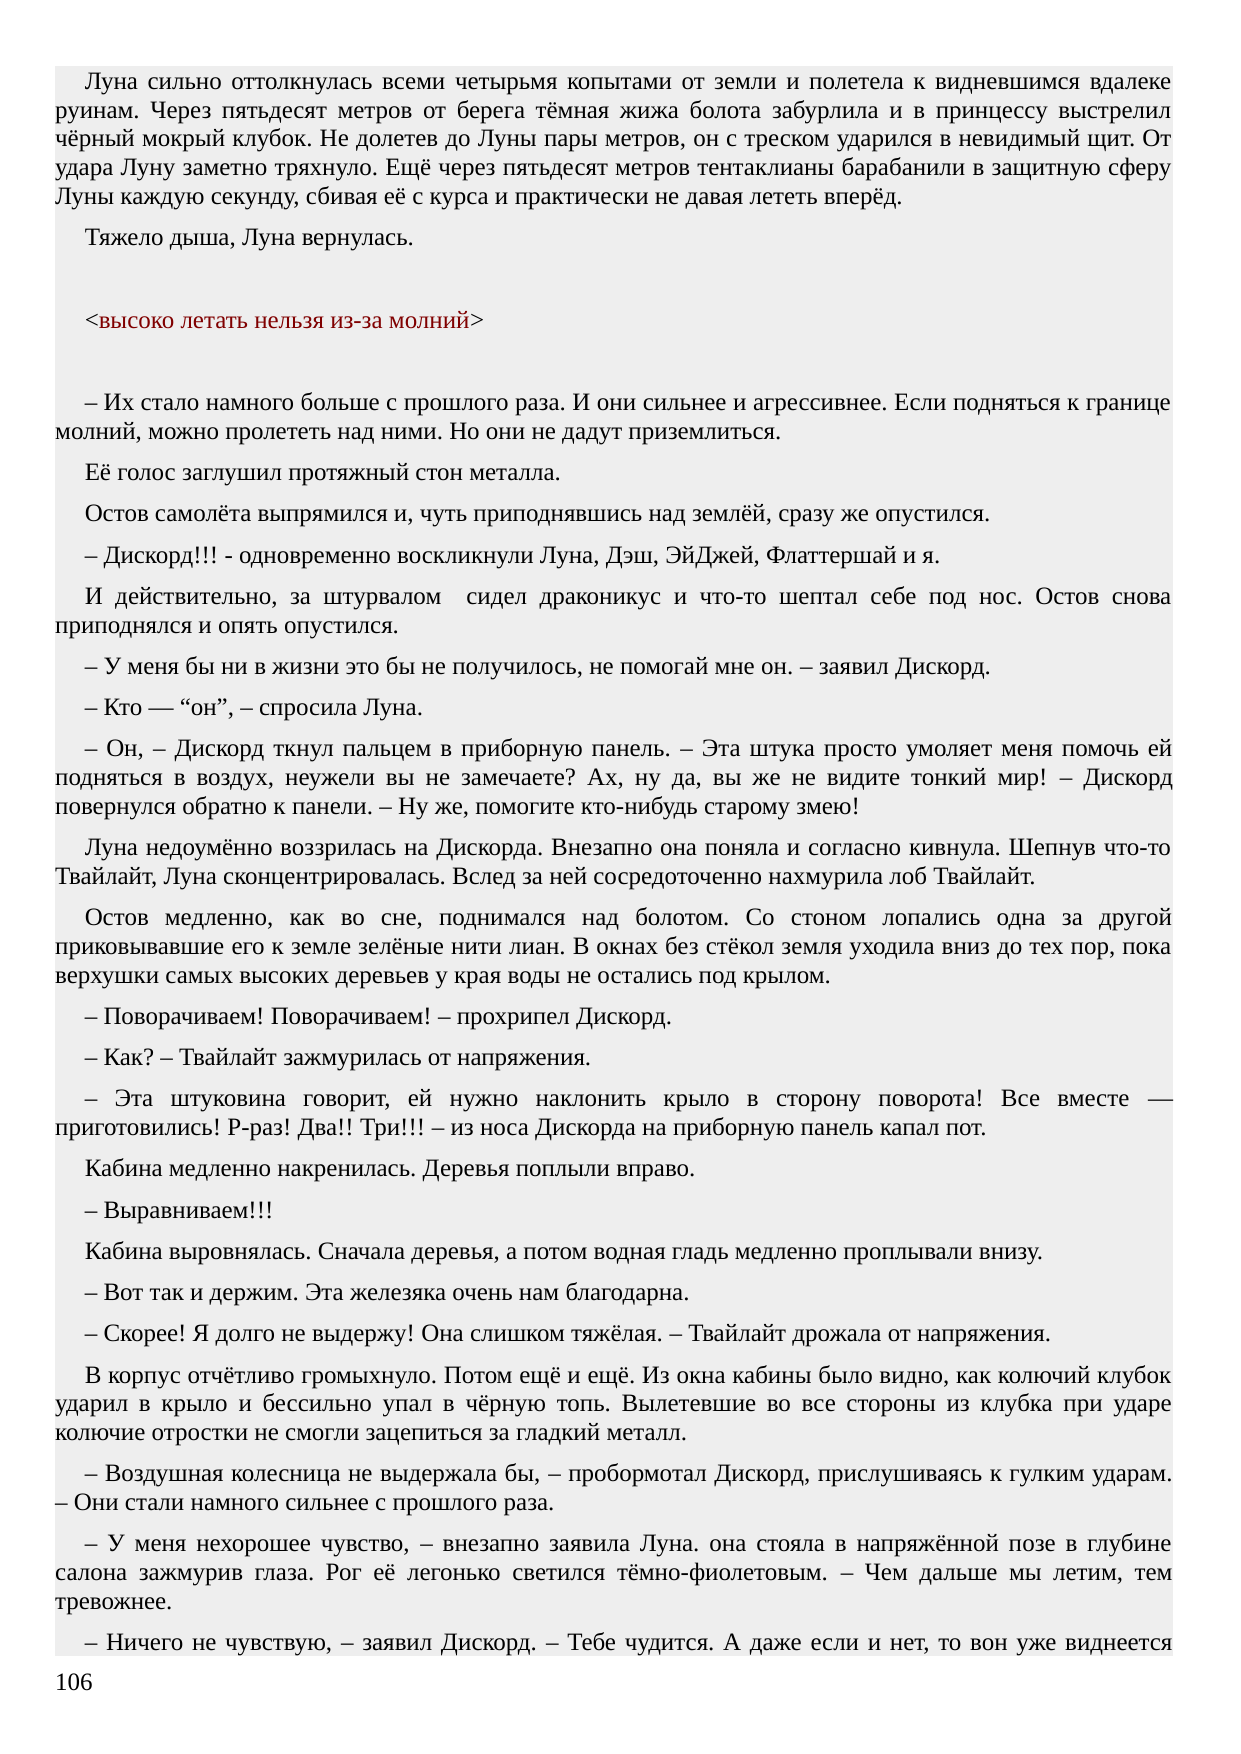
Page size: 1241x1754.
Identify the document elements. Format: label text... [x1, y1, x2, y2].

text – Кто — “он”, – спросила Луна. [55, 692, 1173, 721]
text – Ничего не чувствую, – заявил Дискорд. – Тебе чудится. А даже если и нет, то вон уже виднеется [55, 1627, 1173, 1656]
text – Дискорд!!! - одновременно воскликнули Луна, Дэш, ЭйДжей, Флаттершай и я. [55, 540, 1173, 568]
text – Их стало намного больше с прошлого раза. И они сильнее и агрессивнее. Если подняться к границе молний, можно пролететь над ними. Но они не дадут приземлиться. [55, 387, 1173, 445]
text И действительно, за штурвалом сидел драконикус и что-то шептал себе под нос. Остов снова приподнялся и опять опустился. [55, 581, 1173, 638]
text Кабина медленно накренилась. Деревья поплыли вправо. [55, 1153, 1173, 1182]
text – Вот так и держим. Эта железяка очень нам благодарна. [55, 1277, 1173, 1306]
text – Выравниваем!!! [55, 1195, 1173, 1223]
text <высоко летать нельзя из-за молний> [55, 305, 1173, 333]
text Остов медленно, как во сне, поднимался над болотом. Со стоном лопались одна за другой приковывавшие его к земле зелёные нити лиан. В окнах без стёкол земля уходила вниз до тех пор, пока верхушки самых высоких деревьев у края воды не остались под крылом. [55, 902, 1173, 988]
text Луна сильно оттолкнулась всеми четырьмя копытами от земли и полетела к видневшимся вдалеке руинам. Через пятьдесят метров от берега тёмная жижа болота забурлила и в принцессу выстрелил чёрный мокрый клубок. Не долетев до Луны пары метров, он с треском ударился в невидимый щит. От удара Луну заметно тряхнуло. Ещё через пятьдесят метров тентаклианы барабанили в защитную сферу Луны каждую секунду, сбивая её с курса и практически не давая лететь вперёд. [55, 66, 1173, 210]
text Луна недоумённо воззрилась на Дискорда. Внезапно она поняла и согласно кивнула. Шепнув что-то Твайлайт, Луна сконцентрировалась. Вслед за ней сосредоточенно нахмурила лоб Твайлайт. [55, 832, 1173, 890]
text Её голос заглушил протяжный стон металла. [55, 457, 1173, 486]
text – У меня нехорошее чувство, – внезапно заявила Луна. она стояла в напряжённой позе в глубине салона зажмурив глаза. Рог её легонько светился тёмно-фиолетовым. – Чем дальше мы летим, тем тревожнее. [55, 1528, 1173, 1615]
text В корпус отчётливо громыхнуло. Потом ещё и ещё. Из окна кабины было видно, как колючий клубок ударил в крыло и бессильно упал в чёрную топь. Вылетевшие во все стороны из клубка при ударе колючие отростки не смогли зацепиться за гладкий металл. [55, 1360, 1173, 1446]
text – У меня бы ни в жизни это бы не получилось, не помогай мне он. – заявил Дискорд. [55, 651, 1173, 680]
text Остов самолёта выпрямился и, чуть приподнявшись над землёй, сразу же опустился. [55, 498, 1173, 527]
text – Воздушная колесница не выдержала бы, – пробормотал Дискорд, прислушиваясь к гулким ударам. – Они стали намного сильнее с прошлого раза. [55, 1458, 1173, 1516]
text – Эта штуковина говорит, ей нужно наклонить крыло в сторону поворота! Все вместе — приготовились! Р-раз! Два!! Три!!! – из носа Дискорда на приборную панель капал пот. [55, 1083, 1173, 1141]
text Тяжело дыша, Луна вернулась. [55, 222, 1173, 251]
text – Скорее! Я долго не выдержу! Она слишком тяжёлая. – Твайлайт дрожала от напряжения. [55, 1318, 1173, 1347]
text – Как? – Твайлайт зажмурилась от напряжения. [55, 1042, 1173, 1071]
text – Он, – Дискорд ткнул пальцем в приборную панель. – Эта штука просто умоляет меня помочь ей подняться в воздух, неужели вы не замечаете? Ах, ну да, вы же не видите тонкий мир! – Дискорд повернулся обратно к панели. – Ну же, помогите кто-нибудь старому змею! [55, 733, 1173, 820]
text Кабина выровнялась. Сначала деревья, а потом водная гладь медленно проплывали внизу. [55, 1236, 1173, 1265]
text – Поворачиваем! Поворачиваем! – прохрипел Дискорд. [55, 1001, 1173, 1030]
